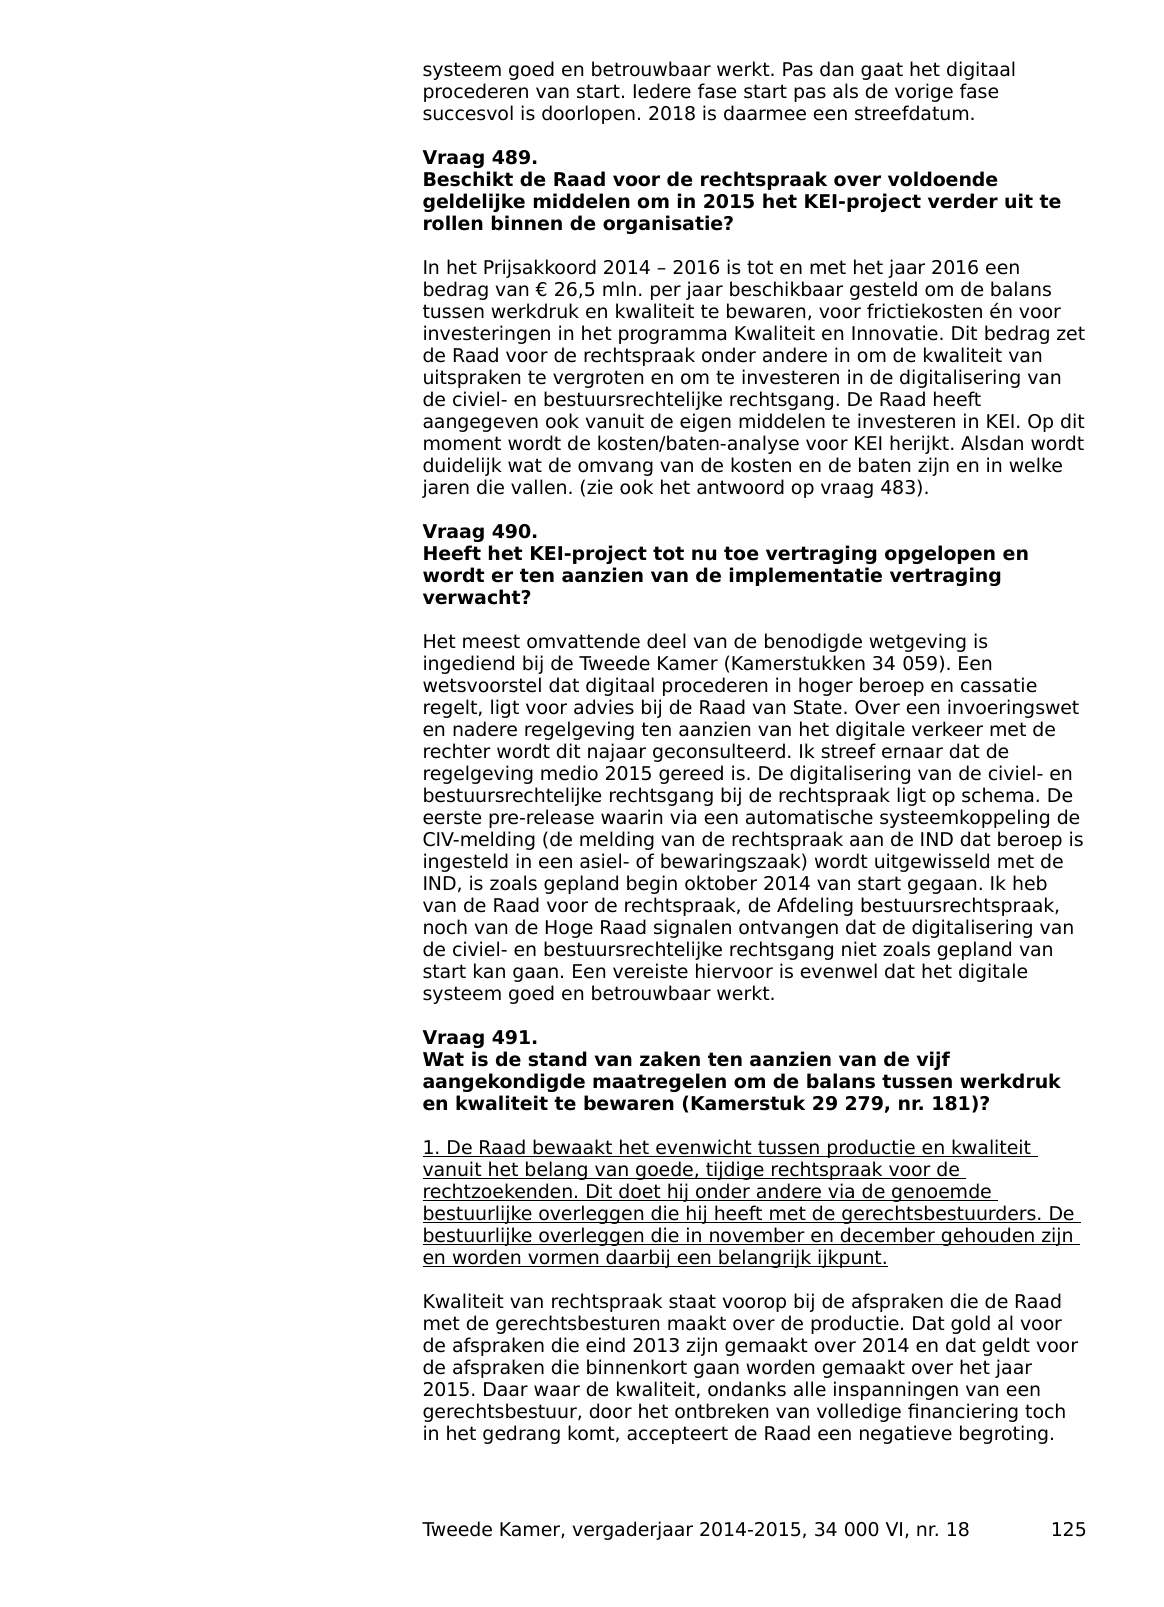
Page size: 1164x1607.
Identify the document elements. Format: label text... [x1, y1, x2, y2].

text Vraag 491. [422, 1027, 1087, 1049]
text Vraag 490. [422, 521, 1087, 543]
text 1. De Raad bewaakt het evenwicht tussen productie en kwaliteit vanuit het belang van goede, tijdige rechtspraak voor de rechtzoekenden. Dit doet hij onder andere via de genoemde bestuurlijke overleggen die hij heeft met de gerechtsbestuurders. De bestuurlijke overleggen die in november en december gehouden zijn en worden vormen daarbij een belangrijk ijkpunt. [422, 1137, 1087, 1269]
text Wat is de stand van zaken ten aanzien van de vijf aangekondigde maatregelen om de balans tussen werkdruk en kwaliteit te bewaren (Kamerstuk 29 279, nr. 181)? [422, 1049, 1087, 1115]
text systeem goed en betrouwbaar werkt. Pas dan gaat het digitaal procederen van start. Iedere fase start pas als de vorige fase succesvol is doorlopen. 2018 is daarmee een streefdatum. [422, 59, 1087, 125]
text In het Prijsakkoord 2014 – 2016 is tot en met het jaar 2016 een bedrag van € 26,5 mln. per jaar beschikbaar gesteld om de balans tussen werkdruk en kwaliteit te bewaren, voor frictiekosten én voor investeringen in het programma Kwaliteit en Innovatie. Dit bedrag zet de Raad voor de rechtspraak onder andere in om de kwaliteit van uitspraken te vergroten en om te investeren in de digitalisering van de civiel- en bestuursrechtelijke rechtsgang. De Raad heeft aangegeven ook vanuit de eigen middelen te investeren in KEI. Op dit moment wordt de kosten/baten-analyse voor KEI herijkt. Alsdan wordt duidelijk wat de omvang van de kosten en de baten zijn en in welke jaren die vallen. (zie ook het antwoord op vraag 483). [422, 257, 1087, 499]
text Kwaliteit van rechtspraak staat voorop bij de afspraken die de Raad met de gerechtsbesturen maakt over de productie. Dat gold al voor de afspraken die eind 2013 zijn gemaakt over 2014 en dat geldt voor de afspraken die binnenkort gaan worden gemaakt over het jaar 2015. Daar waar de kwaliteit, ondanks alle inspanningen van een gerechtsbestuur, door het ontbreken van volledige financiering toch in het gedrang komt, accepteert de Raad een negatieve begroting. [422, 1291, 1087, 1445]
text Heeft het KEI-project tot nu toe vertraging opgelopen en wordt er ten aanzien van de implementatie vertraging verwacht? [422, 543, 1087, 609]
text Beschikt de Raad voor de rechtspraak over voldoende geldelijke middelen om in 2015 het KEI-project verder uit te rollen binnen de organisatie? [422, 169, 1087, 235]
text Het meest omvattende deel van de benodigde wetgeving is ingediend bij de Tweede Kamer (Kamerstukken 34 059). Een wetsvoorstel dat digitaal procederen in hoger beroep en cassatie regelt, ligt voor advies bij de Raad van State. Over een invoeringswet en nadere regelgeving ten aanzien van het digitale verkeer met de rechter wordt dit najaar geconsulteerd. Ik streef ernaar dat de regelgeving medio 2015 gereed is. De digitalisering van de civiel- en bestuursrechtelijke rechtsgang bij de rechtspraak ligt op schema. De eerste pre-release waarin via een automatische systeemkoppeling de CIV-melding (de melding van de rechtspraak aan de IND dat beroep is ingesteld in een asiel- of bewaringszaak) wordt uitgewisseld met de IND, is zoals gepland begin oktober 2014 van start gegaan. Ik heb van de Raad voor de rechtspraak, de Afdeling bestuursrechtspraak, noch van de Hoge Raad signalen ontvangen dat de digitalisering van de civiel- en bestuursrechtelijke rechtsgang niet zoals gepland van start kan gaan. Een vereiste hiervoor is evenwel dat het digitale systeem goed en betrouwbaar werkt. [422, 631, 1087, 1005]
text Vraag 489. [422, 147, 1087, 169]
